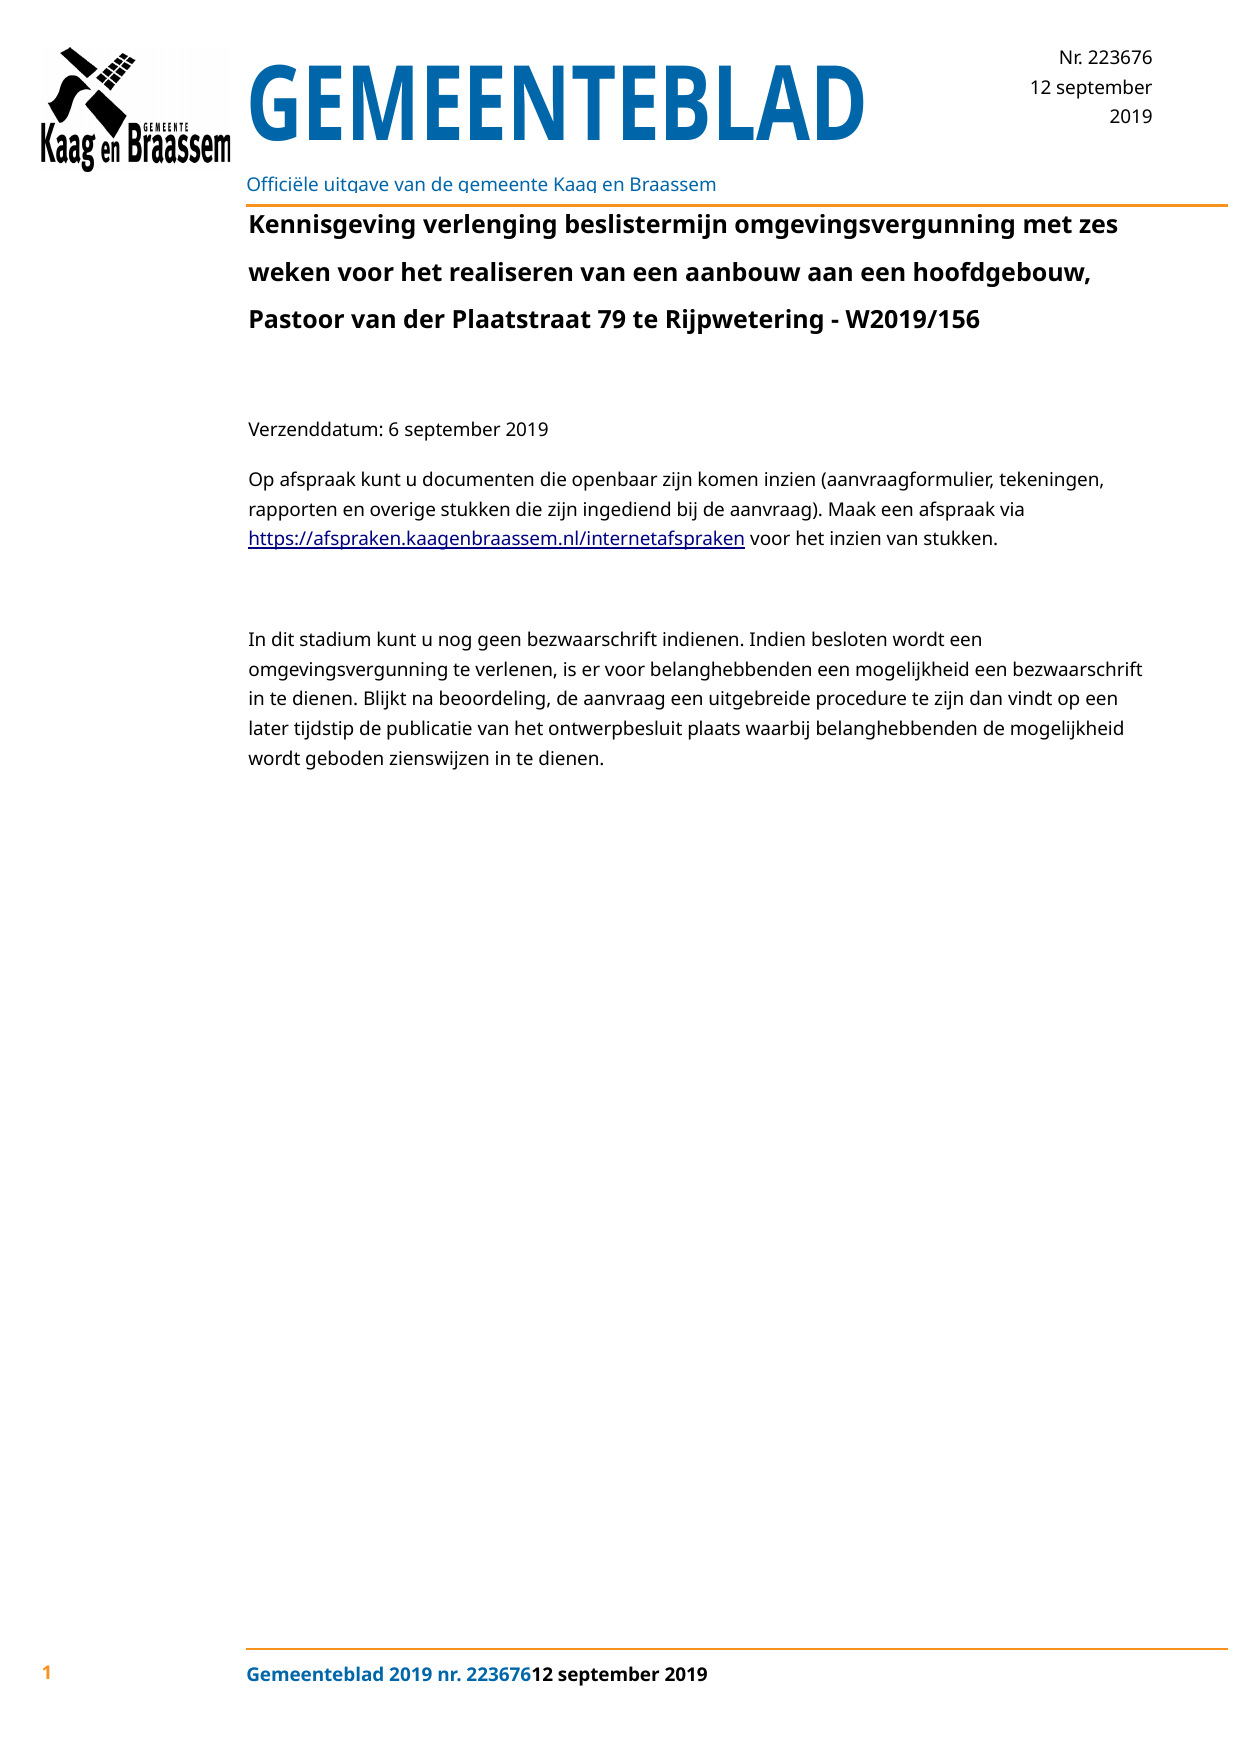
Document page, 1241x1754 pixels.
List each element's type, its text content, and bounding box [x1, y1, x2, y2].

text Verzenddatum: 6 september 2019 [248, 416, 1152, 442]
text In dit stadium kunt u nog geen bezwaarschrift indienen. Indien besloten wordt een omgevingsvergunning te verlenen, is er voor belanghebbenden een mogelijkheid een bezwaarschrift in te dienen. Blijkt na beoordeling, de aanvraag een uitgebreide procedure te zijn dan vindt op een later tijdstip de publicatie van het ontwerpbesluit plaats waarbij belanghebbenden de mogelijkheid wordt geboden zienswijzen in te dienen. [248, 626, 1152, 770]
text Kennisgeving verlenging beslistermijn omgevingsvergunning met zes weken voor het realiseren van een aanbouw aan een hoofdgebouw, Pastoor van der Plaatstraat 79 te Rijpwetering - W2019/156 [248, 207, 1152, 336]
picture [41, 47, 231, 172]
text Op afspraak kunt u documenten die openbaar zijn komen inzien (aanvraagformulier, tekeningen, rapporten en overige stukken die zijn ingediend bij de aanvraag). Maak een afspraak via https://afspraken.kaagenbraassem.nl/internetafspraken voor het inzien van stukken. [248, 466, 1152, 551]
